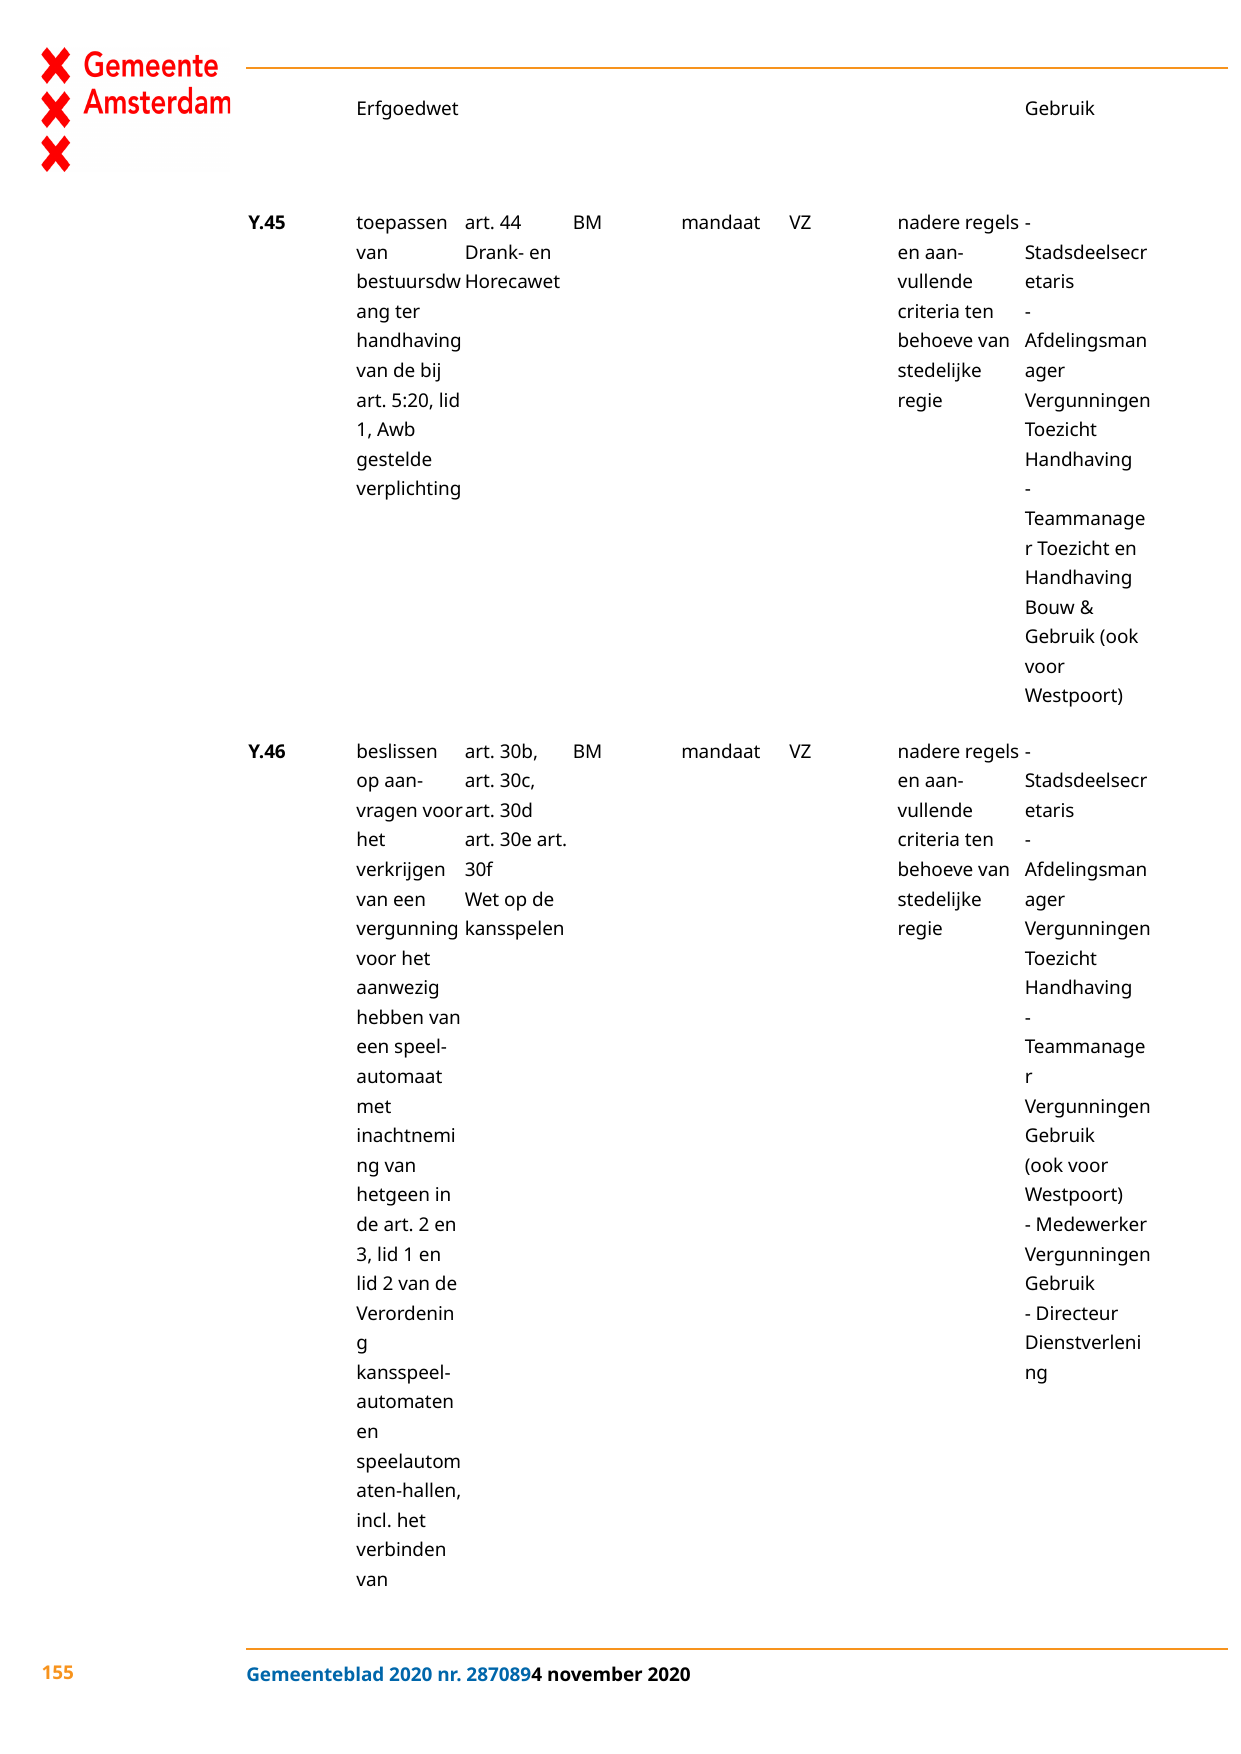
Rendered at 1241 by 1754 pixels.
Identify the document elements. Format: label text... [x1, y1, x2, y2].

picture [41, 47, 231, 172]
table_cell [465, 95, 573, 121]
table_cell BM [573, 121, 681, 708]
table_cell Erfgoedwet [356, 95, 464, 121]
table_cell toepassen van bestuursdwang ter handhaving van de bij art. 5:20, lid 1, Awb gestelde verplichting [356, 121, 464, 708]
table_cell art. 44 Drank- en Horecawet [465, 121, 573, 708]
table_cell Gebruik [1025, 95, 1152, 121]
table_cell - Stadsdeelsecretaris -Afdelingsmanager Vergunningen Toezicht Handhaving -Teammanager Vergunningen Gebruik (ook voor Westpoort) - Medewerker Vergunningen Gebruik - Directeur Dienstverlening [1025, 708, 1152, 1592]
table_cell [898, 95, 1024, 121]
table_cell mandaat [681, 708, 789, 1592]
table_cell beslissen op aan-vragen voor het verkrijgen van een vergunning voor het aanwezig hebben van een speel-automaat met inachtneming van hetgeen in de art. 2 en 3, lid 1 en lid 2 van de Verordening kansspeel-automaten en speelautomaten-hallen, incl. het verbinden van [356, 708, 464, 1592]
table_cell nadere regels en aan-vullende criteria ten behoeve van stedelijke regie [898, 121, 1024, 708]
table_cell [681, 95, 789, 121]
table_cell [789, 95, 897, 121]
table_cell - Stadsdeelsecretaris - Afdelingsmanager Vergunningen Toezicht Handhaving -Teammanager Toezicht en Handhaving Bouw & Gebruik (ook voor Westpoort) [1025, 121, 1152, 708]
table_cell BM [573, 708, 681, 1592]
table_cell art. 30b, art. 30c, art. 30d art. 30e art. 30f Wet op de kansspelen [465, 708, 573, 1592]
table_cell nadere regels en aan-vullende criteria ten behoeve van stedelijke regie [898, 708, 1024, 1592]
table_cell [248, 95, 356, 121]
table_cell [573, 95, 681, 121]
table_cell VZ [789, 121, 897, 708]
table_cell mandaat [681, 121, 789, 708]
table_cell VZ [789, 708, 897, 1592]
table_cell Y.45 [248, 121, 356, 708]
table_cell Y.46 [248, 708, 356, 1592]
